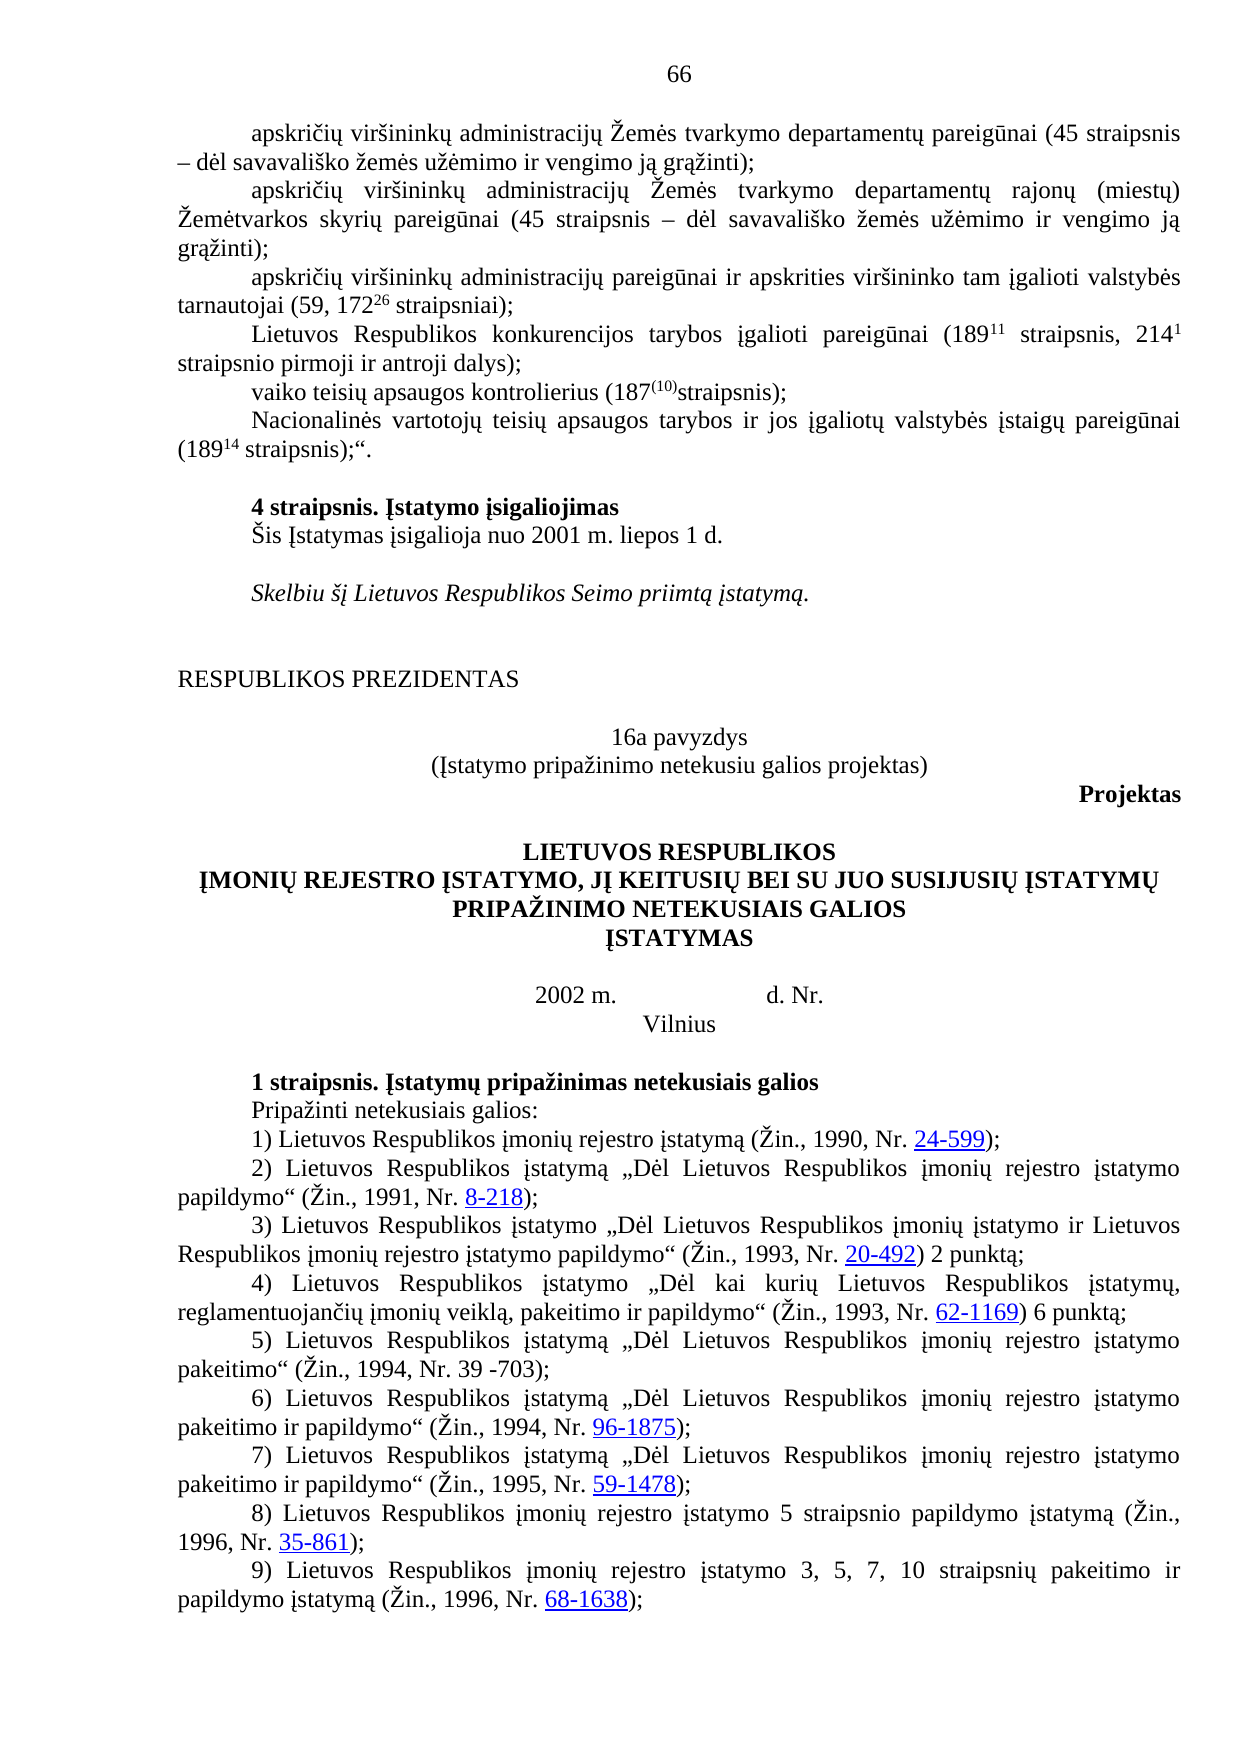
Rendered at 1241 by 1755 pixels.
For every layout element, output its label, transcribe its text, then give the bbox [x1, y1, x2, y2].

text apskričių viršininkų administracijų Žemės tvarkymo departamentų pareigūnai (45 straipsnis – dėl savavališko žemės užėmimo ir vengimo ją grąžinti); [177, 118, 1181, 176]
text 5) Lietuvos Respublikos įstatymą „Dėl Lietuvos Respublikos įmonių rejestro įstatymo pakeitimo“ (Žin., 1994, Nr. 39 -703); [177, 1326, 1181, 1383]
text Projektas [177, 779, 1181, 808]
text RESPUBLIKOS PREZIDENTAS [177, 664, 1181, 693]
text 4) Lietuvos Respublikos įstatymo „Dėl kai kurių Lietuvos Respublikos įstatymų, reglamentuojančių įmonių veiklą, pakeitimo ir papildymo“ (Žin., 1993, Nr. 62-1169) 6 punktą; [177, 1268, 1181, 1326]
text ĮMONIŲ REJESTRO Įstatymo, JĮ KEITUSIŲ bei su juo susijusių ĮSTATYMŲ PRIPAŽINIMO NETEKUSIAIS GALIOS [177, 866, 1181, 923]
text 6) Lietuvos Respublikos įstatymą „Dėl Lietuvos Respublikos įmonių rejestro įstatymo pakeitimo ir papildymo“ (Žin., 1994, Nr. 96-1875); [177, 1383, 1181, 1441]
text apskričių viršininkų administracijų Žemės tvarkymo departamentų rajonų (miestų) Žemėtvarkos skyrių pareigūnai (45 straipsnis – dėl savavališko žemės užėmimo ir vengimo ją grąžinti); [177, 176, 1181, 262]
text 2) Lietuvos Respublikos įstatymą „Dėl Lietuvos Respublikos įmonių rejestro įstatymo papildymo“ (Žin., 1991, Nr. 8-218); [177, 1153, 1181, 1211]
text 9) Lietuvos Respublikos įmonių rejestro įstatymo 3, 5, 7, 10 straipsnių pakeitimo ir papildymo įstatymą (Žin., 1996, Nr. 68-1638); [177, 1556, 1181, 1613]
text 3) Lietuvos Respublikos įstatymo „Dėl Lietuvos Respublikos įmonių įstatymo ir Lietuvos Respublikos įmonių rejestro įstatymo papildymo“ (Žin., 1993, Nr. 20-492) 2 punktą; [177, 1211, 1181, 1268]
text apskričių viršininkų administracijų pareigūnai ir apskrities viršininko tam įgalioti valstybės tarnautojai (59, 17226 straipsniai); [177, 262, 1181, 319]
text LIETUVOS RESPUBLIKOS [177, 837, 1181, 866]
text Nacionalinės vartotojų teisių apsaugos tarybos ir jos įgaliotų valstybės įstaigų pareigūnai (18914 straipsnis);“. [177, 406, 1181, 463]
text 4 straipsnis. Įstatymo įsigaliojimas [177, 492, 1181, 521]
text Šis Įstatymas įsigalioja nuo 2001 m. liepos 1 d. [177, 521, 1181, 549]
text (Įstatymo pripažinimo netekusiu galios projektas) [177, 751, 1181, 779]
text 7) Lietuvos Respublikos įstatymą „Dėl Lietuvos Respublikos įmonių rejestro įstatymo pakeitimo ir papildymo“ (Žin., 1995, Nr. 59-1478); [177, 1441, 1181, 1498]
text vaiko teisių apsaugos kontrolierius (187(10)straipsnis); [177, 377, 1181, 406]
text Pripažinti netekusiais galios: [177, 1096, 1181, 1124]
text 8) Lietuvos Respublikos įmonių rejestro įstatymo 5 straipsnio papildymo įstatymą (Žin., 1996, Nr. 35-861); [177, 1498, 1181, 1556]
text 1 straipsnis. Įstatymų pripažinimas netekusiais galios [177, 1067, 1181, 1096]
text 2002 m. d. Nr. [177, 981, 1181, 1009]
text ĮSTATYMAS [177, 923, 1181, 952]
text Lietuvos Respublikos konkurencijos tarybos įgalioti pareigūnai (18911 straipsnis, 2141 straipsnio pirmoji ir antroji dalys); [177, 319, 1181, 377]
text Skelbiu šį Lietuvos Respublikos Seimo priimtą įstatymą. [177, 578, 1181, 607]
text 16a pavyzdys [177, 722, 1181, 751]
text 1) Lietuvos Respublikos įmonių rejestro įstatymą (Žin., 1990, Nr. 24-599); [177, 1124, 1181, 1153]
text Vilnius [177, 1009, 1181, 1038]
